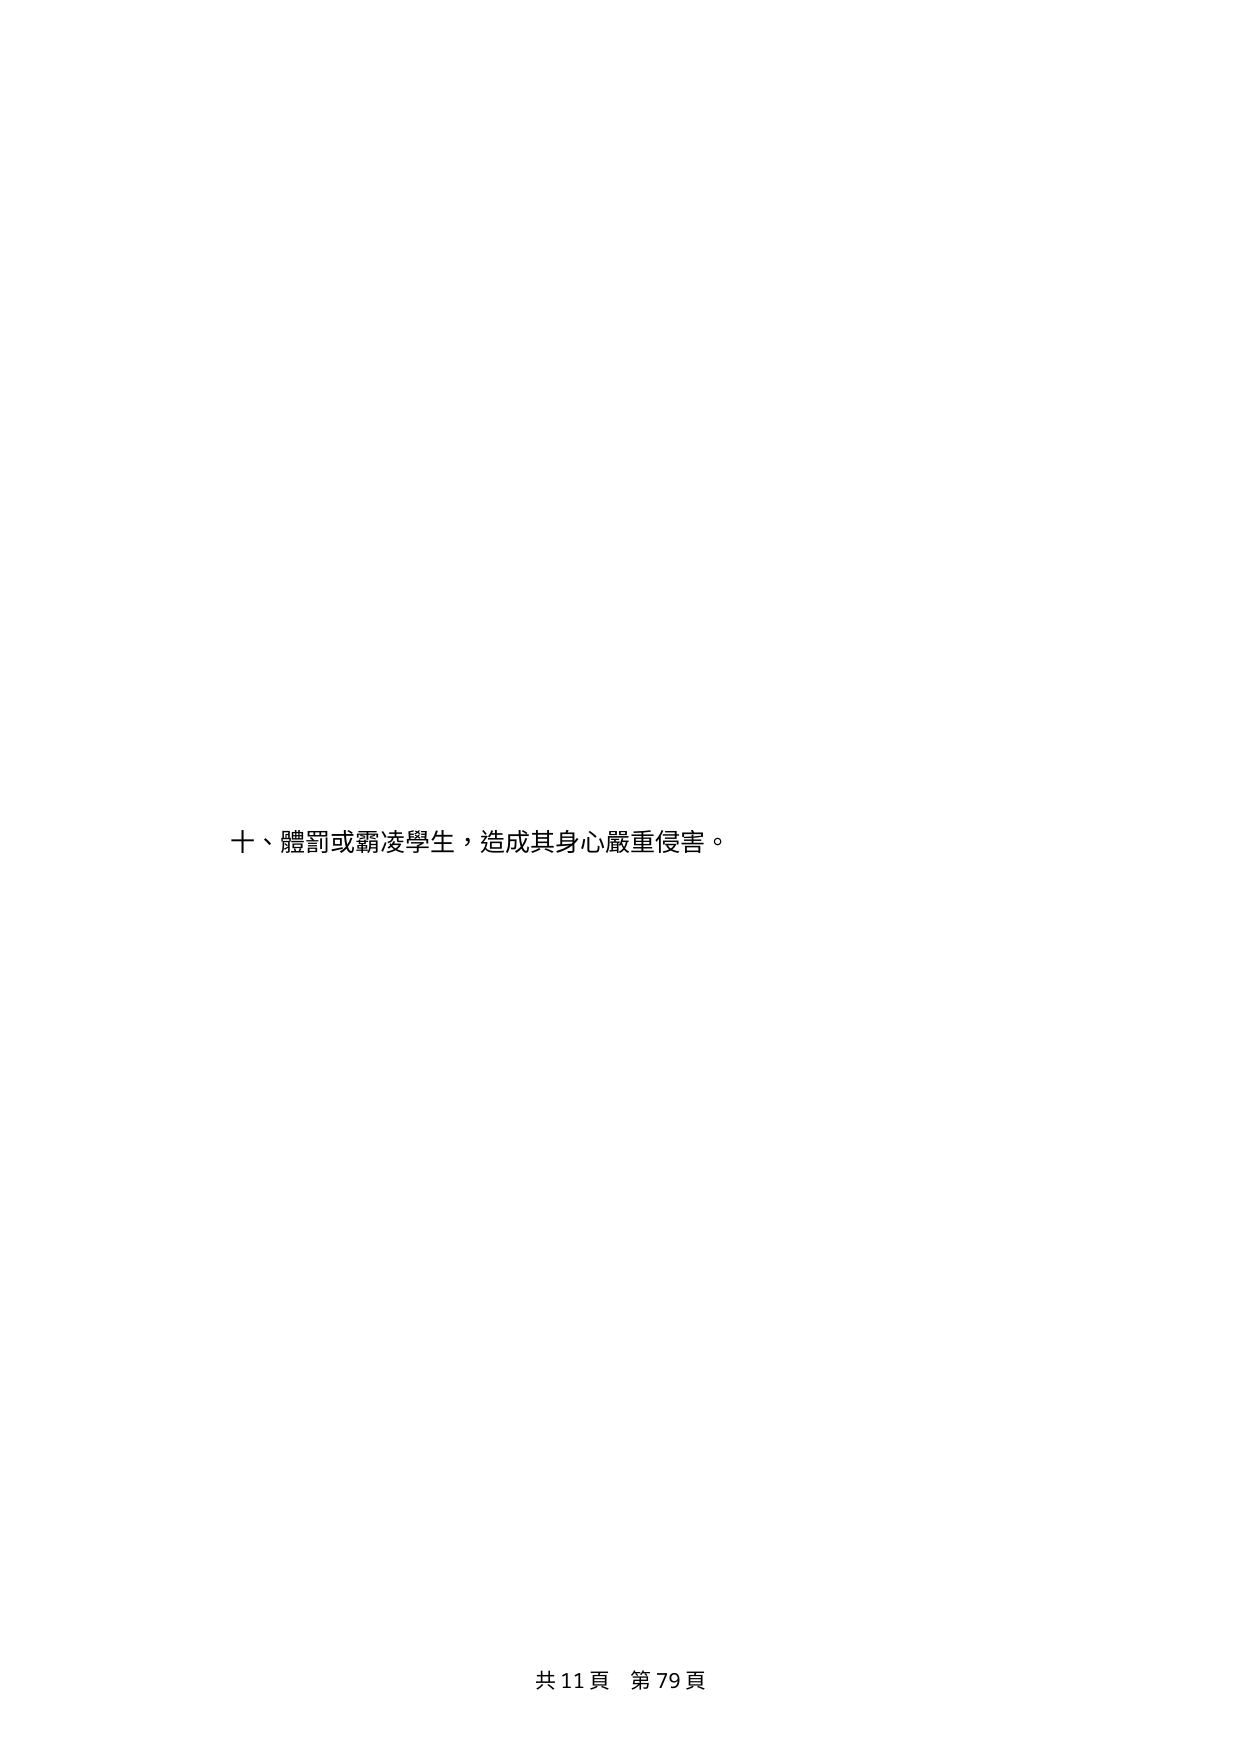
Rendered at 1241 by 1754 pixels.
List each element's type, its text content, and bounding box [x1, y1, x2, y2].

text 十、體罰或霸凌學生，造成其身心嚴重侵害。 [230, 799, 1122, 862]
